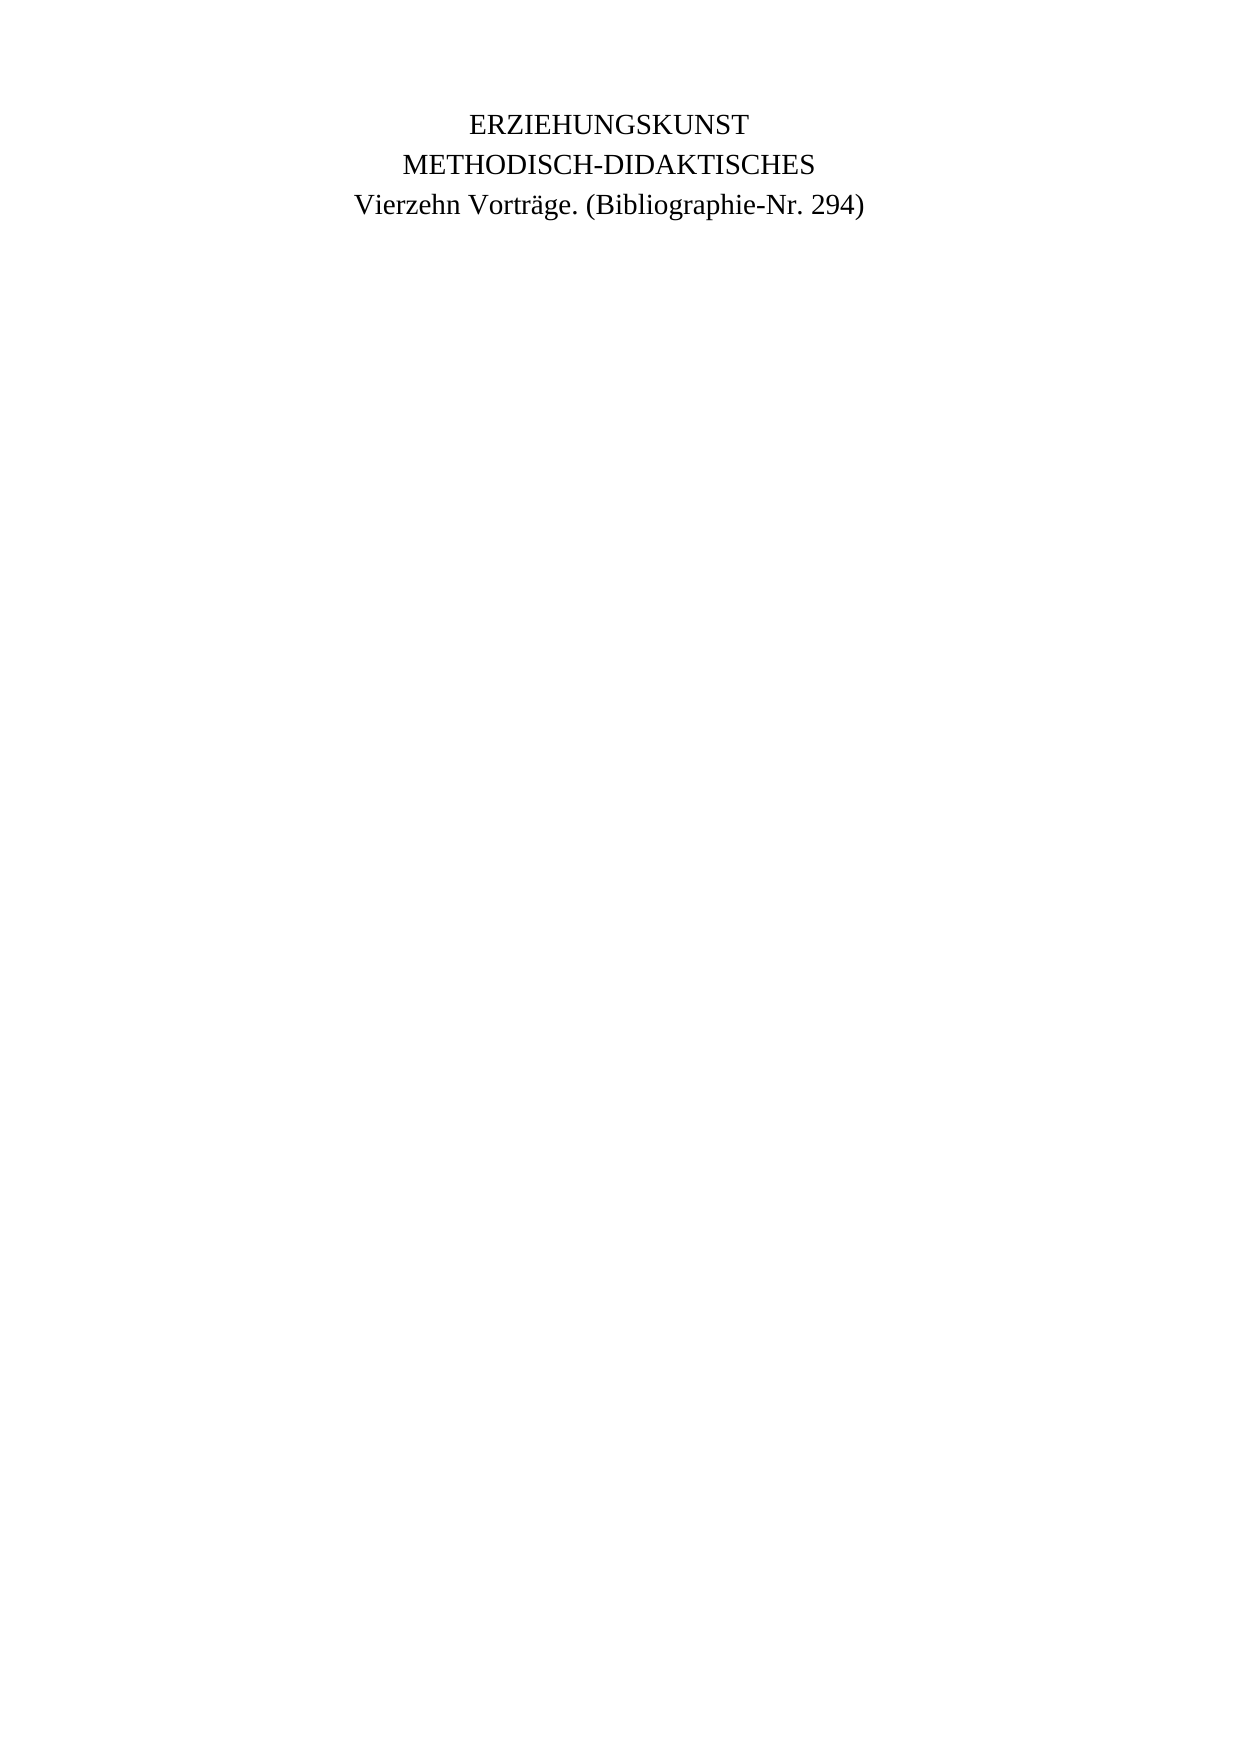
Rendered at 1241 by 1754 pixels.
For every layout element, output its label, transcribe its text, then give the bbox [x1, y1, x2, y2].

text ERZIEHUNGSKUNST METHODISCH-DIDAKTISCHES Vierzehn Vorträge. (Bibliographie-Nr. 294) [146, 107, 1072, 220]
